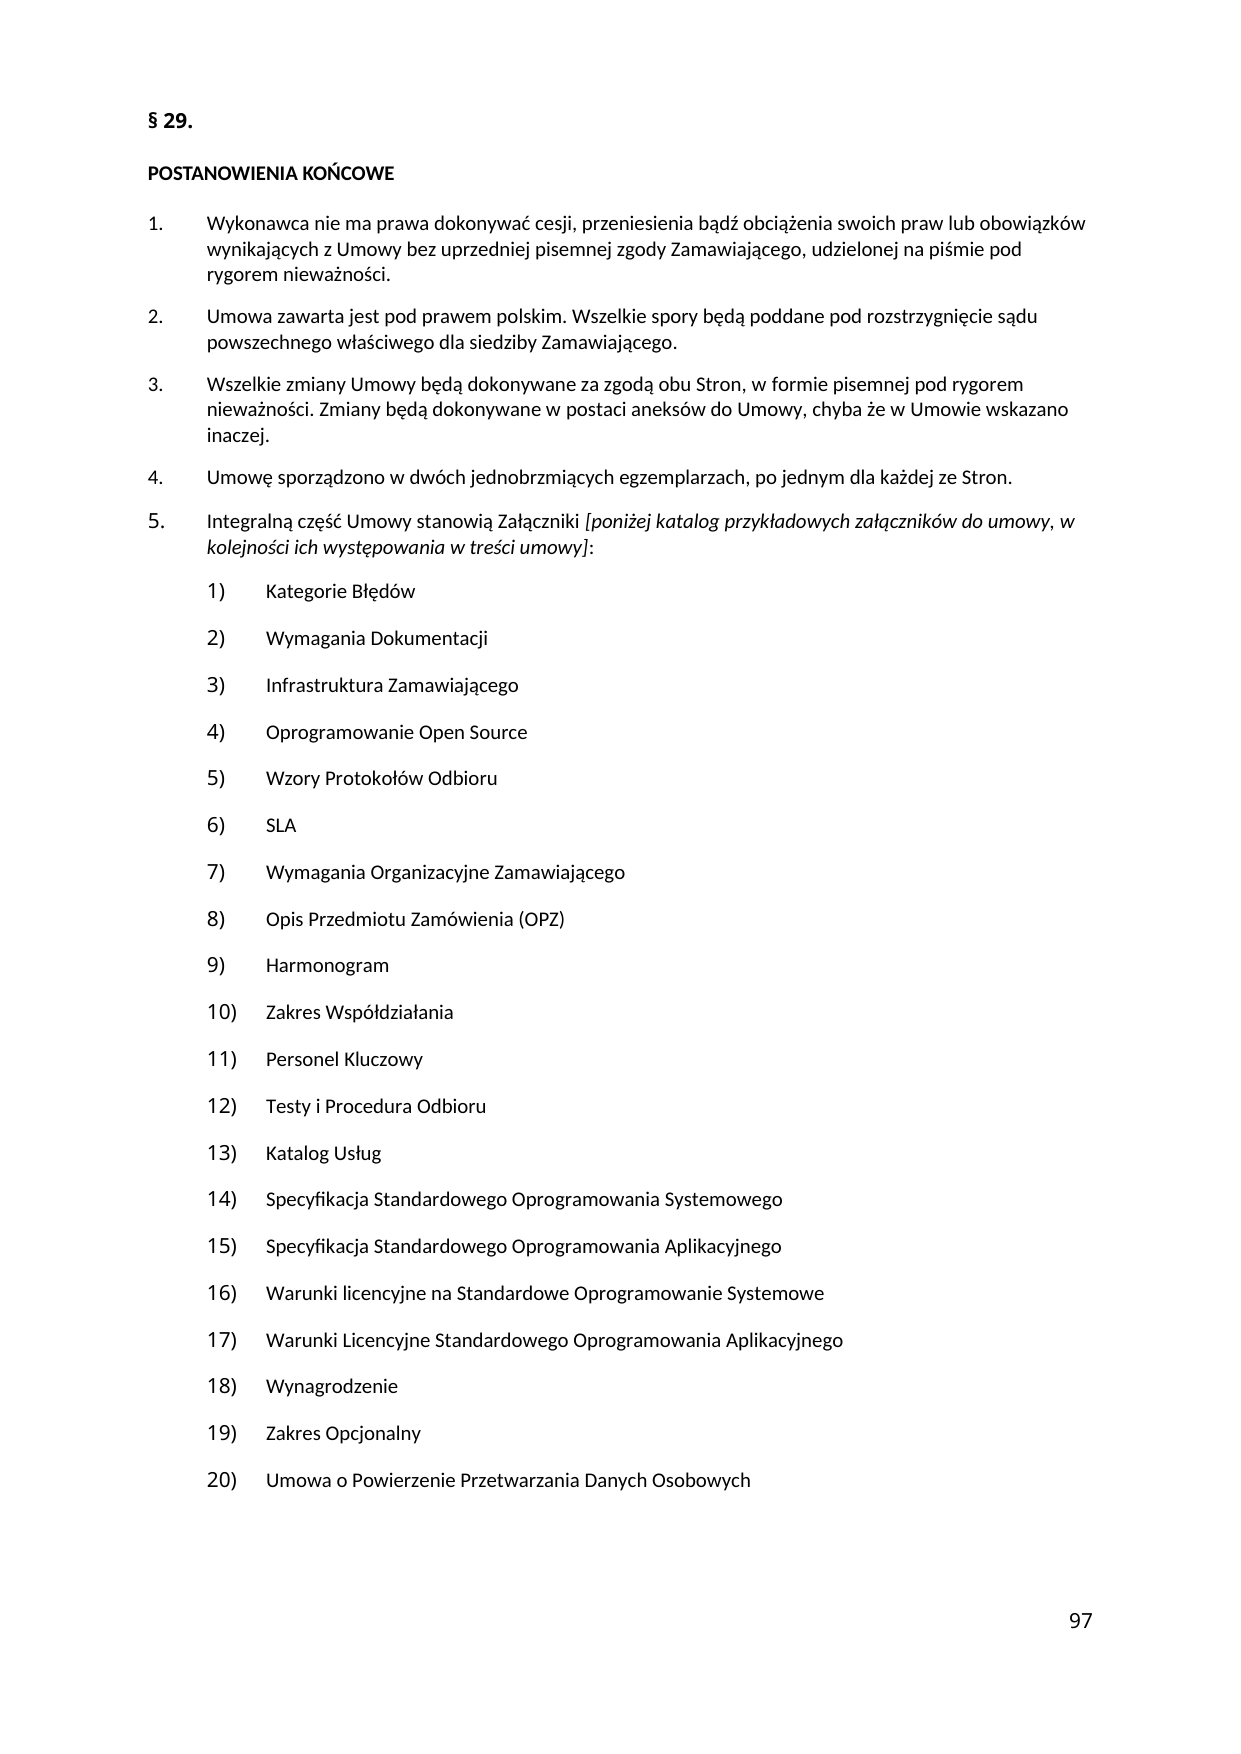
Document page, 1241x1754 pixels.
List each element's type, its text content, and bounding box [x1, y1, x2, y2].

list Kategorie Błędów [207, 576, 1093, 605]
list Opis Przedmiotu Zamówienia (OPZ) [207, 904, 1093, 932]
list Wymagania Dokumentacji [207, 623, 1093, 652]
list Wymagania Organizacyjne Zamawiającego [207, 857, 1093, 886]
list Katalog Usług [207, 1138, 1093, 1166]
list Wynagrodzenie [207, 1372, 1093, 1400]
list Umowa zawarta jest pod prawem polskim. Wszelkie spory będą poddane pod rozstrzygnięcie sądu powszechnego właściwego dla siedziby Zamawiającego. [148, 303, 1093, 354]
list Zakres Współdziałania [207, 997, 1093, 1026]
list Oprogramowanie Open Source [207, 717, 1093, 745]
text POSTANOWIENIA KOŃCOWE [148, 160, 1093, 186]
list Testy i Procedura Odbioru [207, 1091, 1093, 1119]
list Infrastruktura Zamawiającego [207, 670, 1093, 698]
list Wzory Protokołów Odbioru [207, 763, 1093, 792]
list Specyfikacja Standardowego Oprogramowania Aplikacyjnego [207, 1231, 1093, 1260]
list Wykonawca nie ma prawa dokonywać cesji, przeniesienia bądź obciążenia swoich praw lub obowiązków wynikających z Umowy bez uprzedniej pisemnej zgody Zamawiającego, udzielonej na piśmie pod rygorem nieważności. [148, 211, 1093, 287]
list Warunki licencyjne na Standardowe Oprogramowanie Systemowe [207, 1278, 1093, 1306]
list SLA [207, 810, 1093, 839]
list Specyfikacja Standardowego Oprogramowania Systemowego [207, 1184, 1093, 1213]
list Umowa o Powierzenie Przetwarzania Danych Osobowych [207, 1465, 1093, 1493]
list Wszelkie zmiany Umowy będą dokonywane za zgodą obu Stron, w formie pisemnej pod rygorem nieważności. Zmiany będą dokonywane w postaci aneksów do Umowy, chyba że w Umowie wskazano inaczej. [148, 371, 1093, 447]
list Integralną część Umowy stanowią Załączniki [poniżej katalog przykładowych załączników do umowy, w kolejności ich występowania w treści umowy]: [148, 506, 1093, 560]
list Zakres Opcjonalny [207, 1418, 1093, 1447]
list Personel Kluczowy [207, 1044, 1093, 1073]
list Umowę sporządzono w dwóch jednobrzmiących egzemplarzach, po jednym dla każdej ze Stron. [148, 464, 1093, 489]
list Warunki Licencyjne Standardowego Oprogramowania Aplikacyjnego [207, 1325, 1093, 1353]
list Harmonogram [207, 951, 1093, 979]
